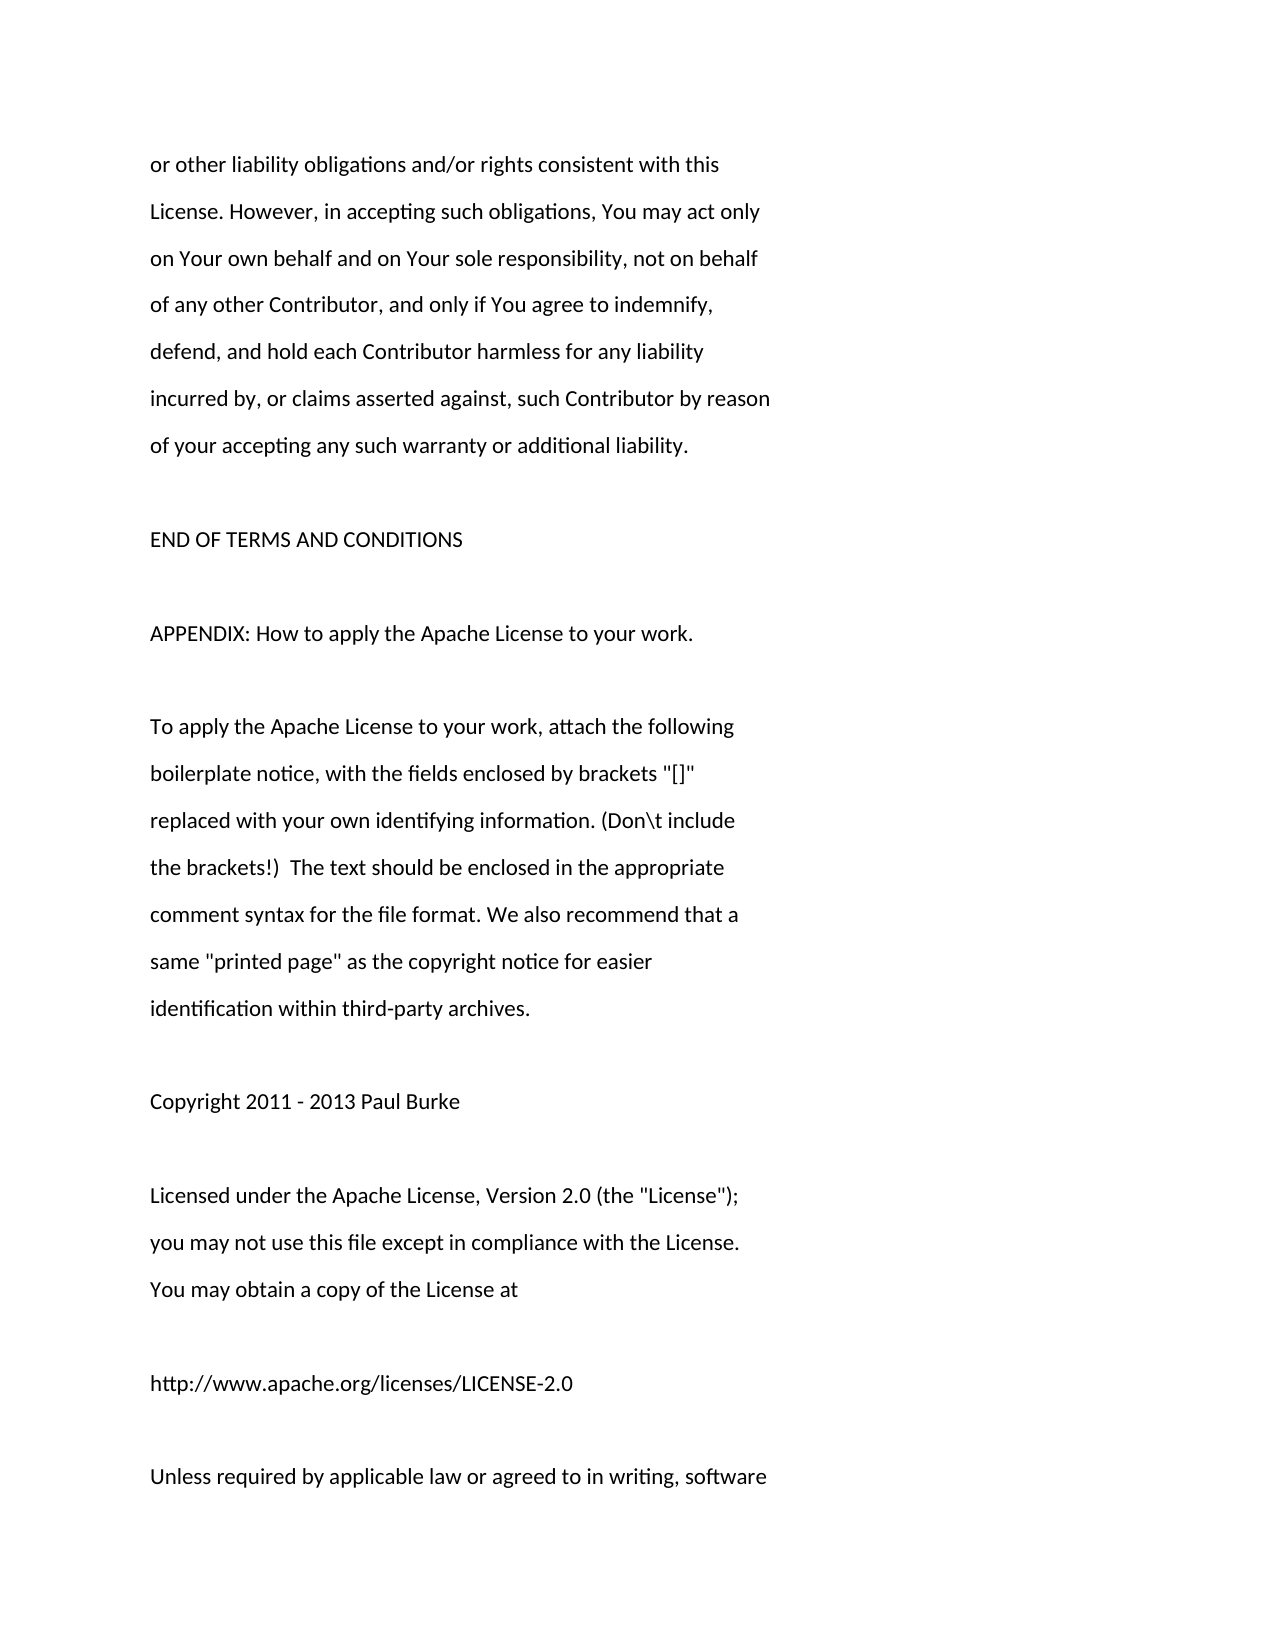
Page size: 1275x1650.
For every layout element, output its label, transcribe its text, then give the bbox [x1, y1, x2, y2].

text Copyright 2011 - 2013 Paul Burke [150, 1087, 1125, 1116]
text END OF TERMS AND CONDITIONS [150, 525, 1125, 553]
text of your accepting any such warranty or additional liability. [150, 431, 1125, 459]
text Unless required by applicable law or agreed to in writing, software [150, 1462, 1125, 1491]
text You may obtain a copy of the License at [150, 1275, 1125, 1303]
text same "printed page" as the copyright notice for easier [150, 947, 1125, 975]
text incurred by, or claims asserted against, such Contributor by reason [150, 384, 1125, 412]
text you may not use this file except in compliance with the License. [150, 1228, 1125, 1256]
text Licensed under the Apache License, Version 2.0 (the "License"); [150, 1181, 1125, 1209]
text To apply the Apache License to your work, attach the following [150, 712, 1125, 741]
text identification within third-party archives. [150, 994, 1125, 1022]
text License. However, in accepting such obligations, You may act only [150, 197, 1125, 225]
text boilerplate notice, with the fields enclosed by brackets "[]" [150, 759, 1125, 787]
text defend, and hold each Contributor harmless for any liability [150, 337, 1125, 366]
text APPENDIX: How to apply the Apache License to your work. [150, 619, 1125, 647]
text comment syntax for the file format. We also recommend that a [150, 900, 1125, 928]
text replaced with your own identifying information. (Don\t include [150, 806, 1125, 834]
text the brackets!) The text should be enclosed in the appropriate [150, 853, 1125, 881]
text of any other Contributor, and only if You agree to indemnify, [150, 291, 1125, 319]
text http://www.apache.org/licenses/LICENSE-2.0 [150, 1369, 1125, 1397]
text on Your own behalf and on Your sole responsibility, not on behalf [150, 244, 1125, 272]
text or other liability obligations and/or rights consistent with this [150, 150, 1125, 178]
